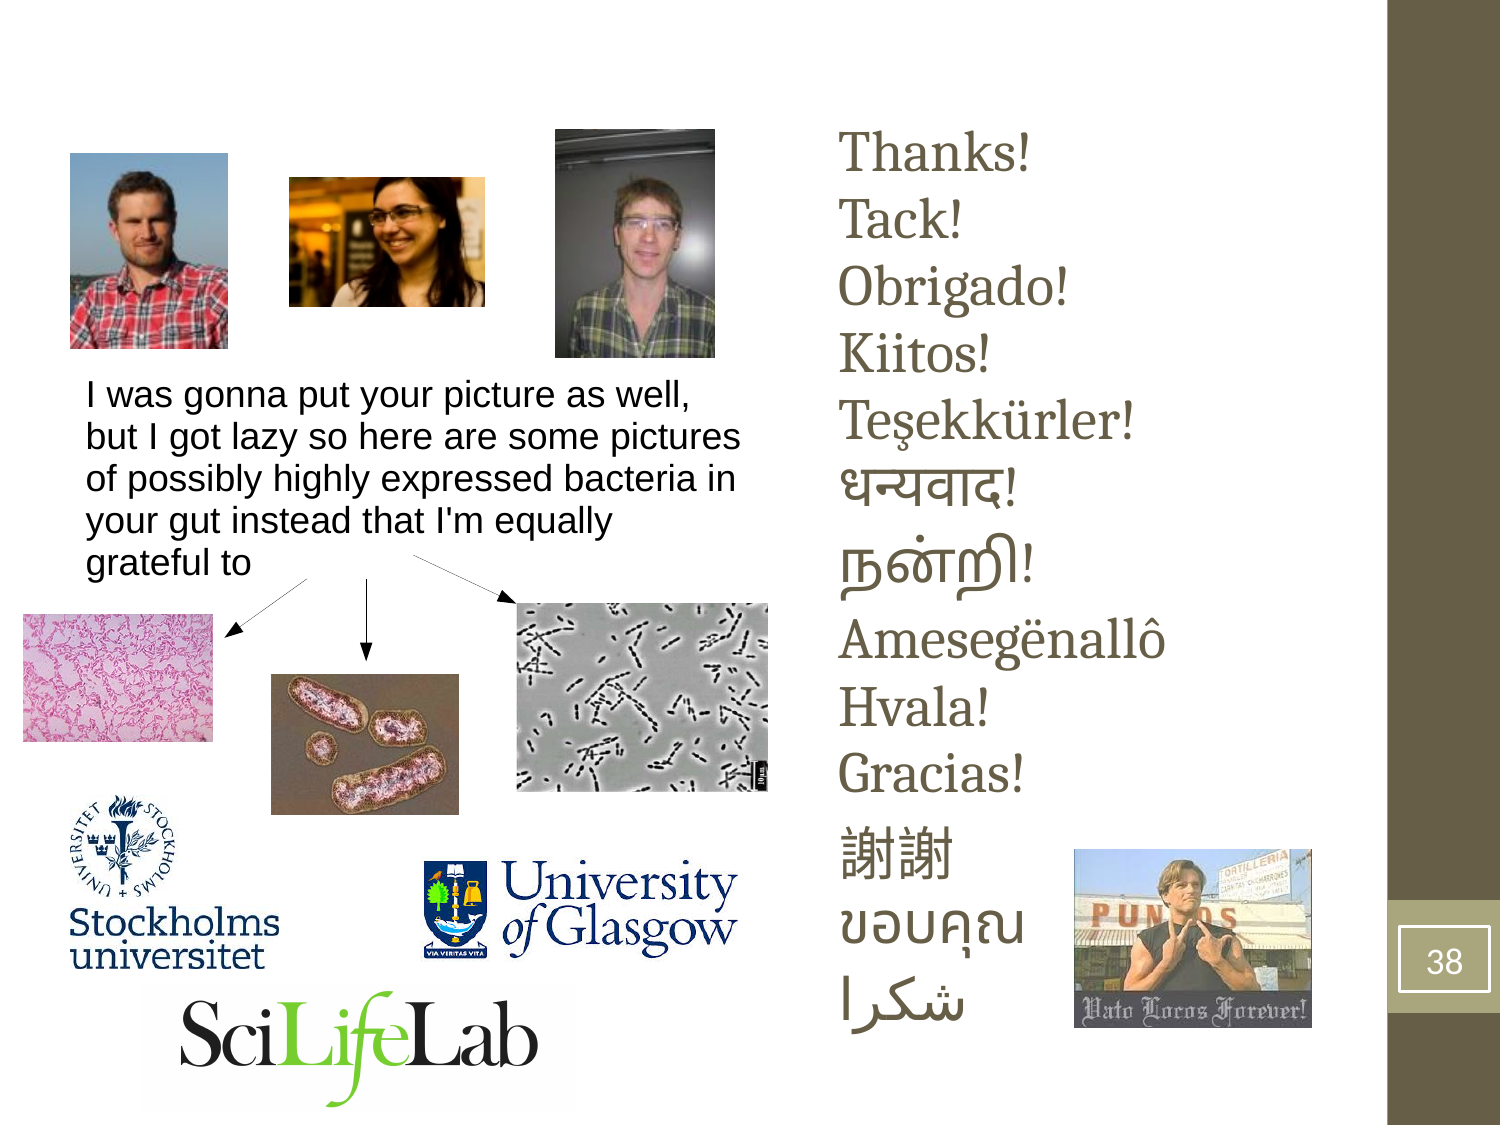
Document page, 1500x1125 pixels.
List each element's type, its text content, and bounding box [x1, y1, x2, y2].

picture [413, 849, 738, 969]
title Thanks! Tack! Obrigado! Kiitos! Teşekkürler! धन्यवाद! நன்றி! Amesegënallô Hvala! Gracias! 謝謝 ขอบคุณ شكرا [838, 101, 1404, 1062]
picture [70, 674, 459, 969]
picture [70, 153, 228, 349]
picture [23, 614, 213, 742]
picture [516, 603, 768, 792]
picture [141, 985, 577, 1111]
picture [555, 129, 715, 359]
picture [1074, 849, 1312, 1028]
text_box I was gonna put your picture as well, but I got lazy so here are some pictures of possibly highly expressed bacteria in your gut instead that I'm equally grateful to [70, 365, 760, 591]
picture [289, 177, 485, 307]
